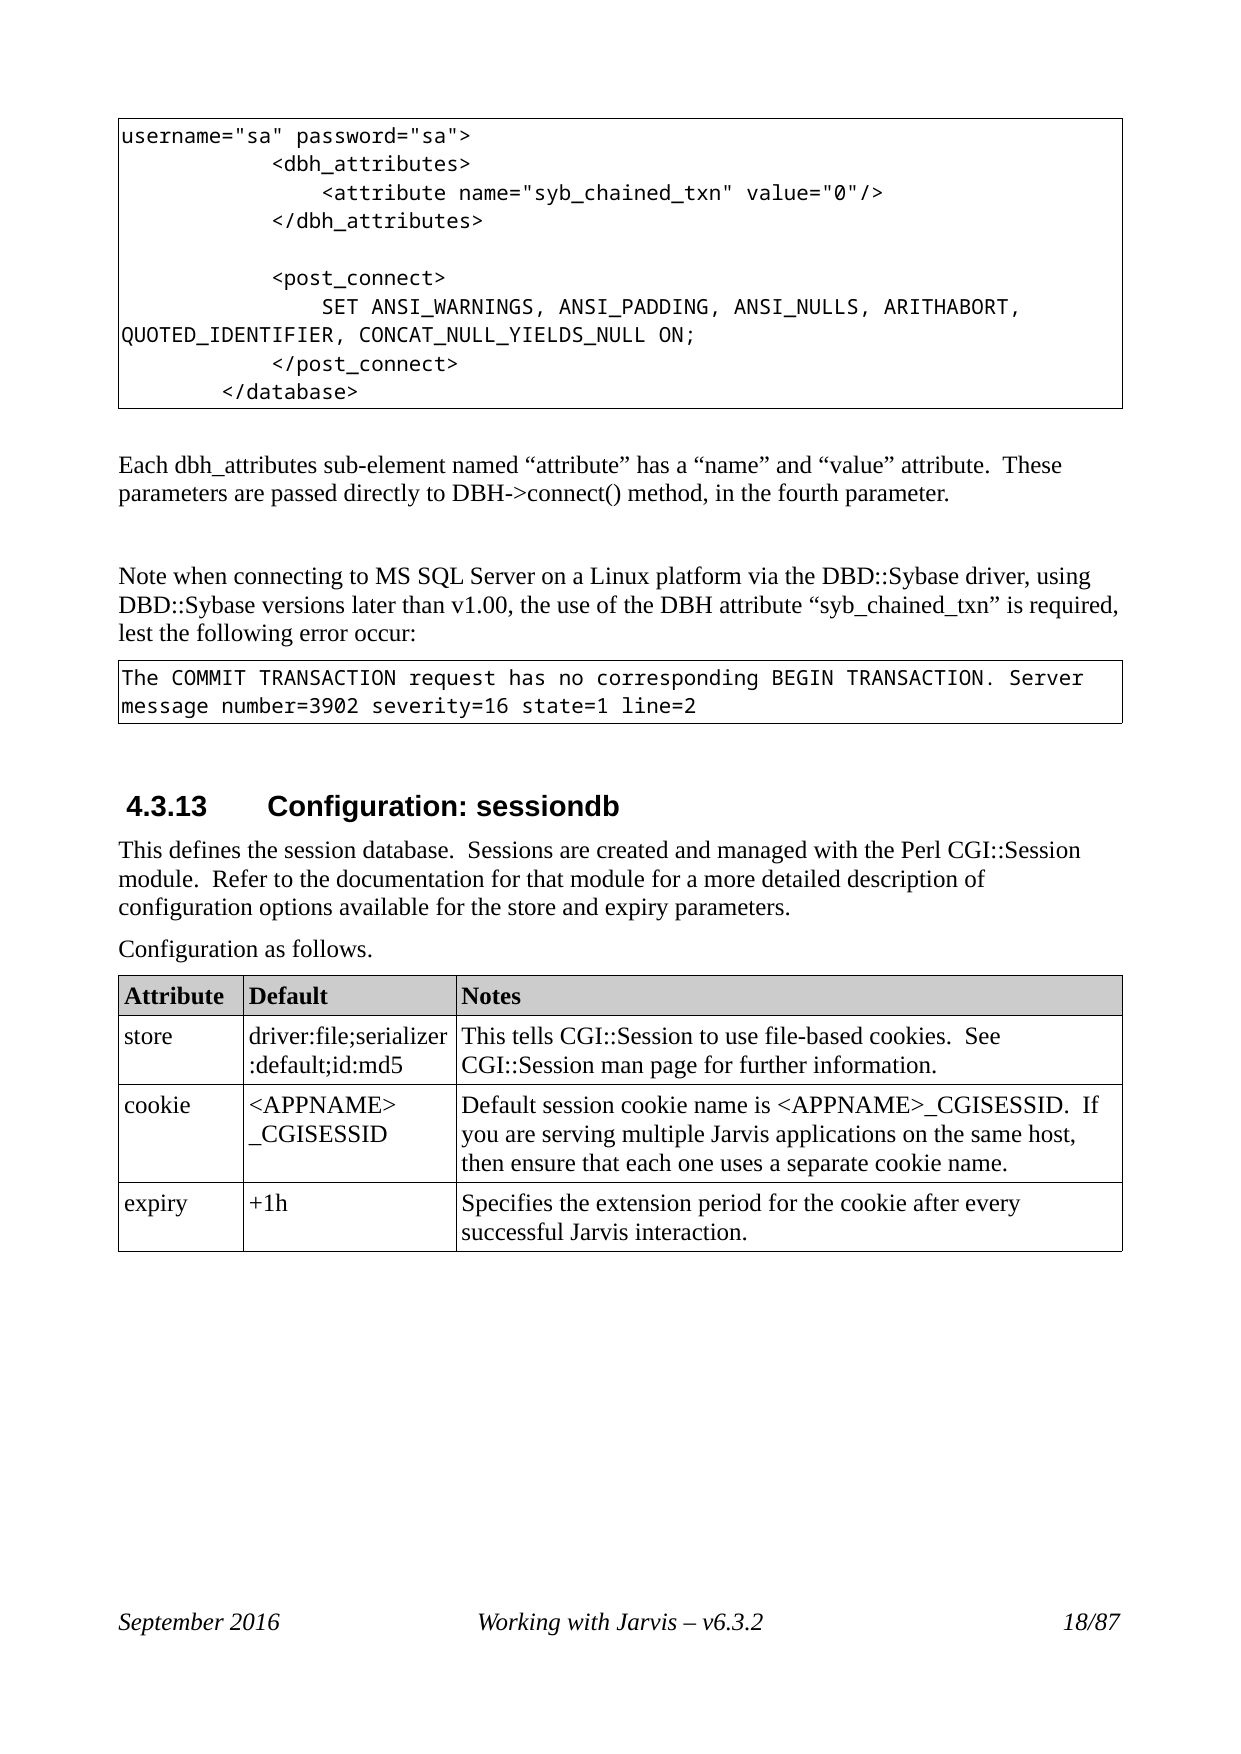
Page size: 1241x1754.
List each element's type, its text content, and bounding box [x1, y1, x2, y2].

text </database> [119, 374, 1122, 408]
text </post_connect> [119, 346, 1122, 374]
table_cell This tells CGI::Session to use file-based cookies. See CGI::Session man page for further information. [457, 1016, 1122, 1084]
table_cell driver:file;serializer :default;id:md5 [244, 1016, 456, 1084]
text </dbh_attributes> [119, 203, 1122, 235]
table_cell Specifies the extension period for the cookie after every successful Jarvis interaction. [457, 1183, 1122, 1251]
text Configuration as follows. [118, 934, 1122, 962]
text SET ANSI_WARNINGS, ANSI_PADDING, ANSI_NULLS, ARITHABORT, QUOTED_IDENTIFIER, CONCAT_NULL_YIELDS_NULL ON; [119, 289, 1122, 346]
text This defines the session database. Sessions are created and managed with the Perl CGI::Session module. Refer to the documentation for that module for a more detailed description of configuration options available for the store and expiry parameters. [118, 835, 1122, 921]
text Note when connecting to MS SQL Server on a Linux platform via the DBD::Sybase driver, using DBD::Sybase versions later than v1.00, the use of the DBH attribute “syb_chained_txn” is required, lest the following error occur: [118, 561, 1122, 647]
text <post_connect> [119, 260, 1122, 289]
table_cell cookie [119, 1085, 243, 1182]
table_cell +1h [244, 1183, 456, 1251]
text <attribute name="syb_chained_txn" value="0"/> [119, 175, 1122, 203]
text The COMMIT TRANSACTION request has no corresponding BEGIN TRANSACTION. Server message number=3902 severity=16 state=1 line=2 [119, 661, 1122, 723]
table_header Default [244, 976, 456, 1015]
table_cell expiry [119, 1183, 243, 1251]
table_cell store [119, 1016, 243, 1084]
text username="sa" password="sa"> [119, 119, 1122, 147]
table_cell Default session cookie name is <APPNAME>_CGISESSID. If you are serving multiple Jarvis applications on the same host, then ensure that each one uses a separate cookie name. [457, 1085, 1122, 1182]
subtitle Configuration: sessiondb [118, 789, 1122, 822]
table_header Notes [457, 976, 1122, 1015]
text <dbh_attributes> [119, 147, 1122, 175]
table_cell <APPNAME> _CGISESSID [244, 1085, 456, 1182]
table_header Attribute [119, 976, 243, 1015]
text Each dbh_attributes sub-element named “attribute” has a “name” and “value” attribute. These parameters are passed directly to DBH->connect() method, in the fourth parameter. [118, 450, 1122, 507]
